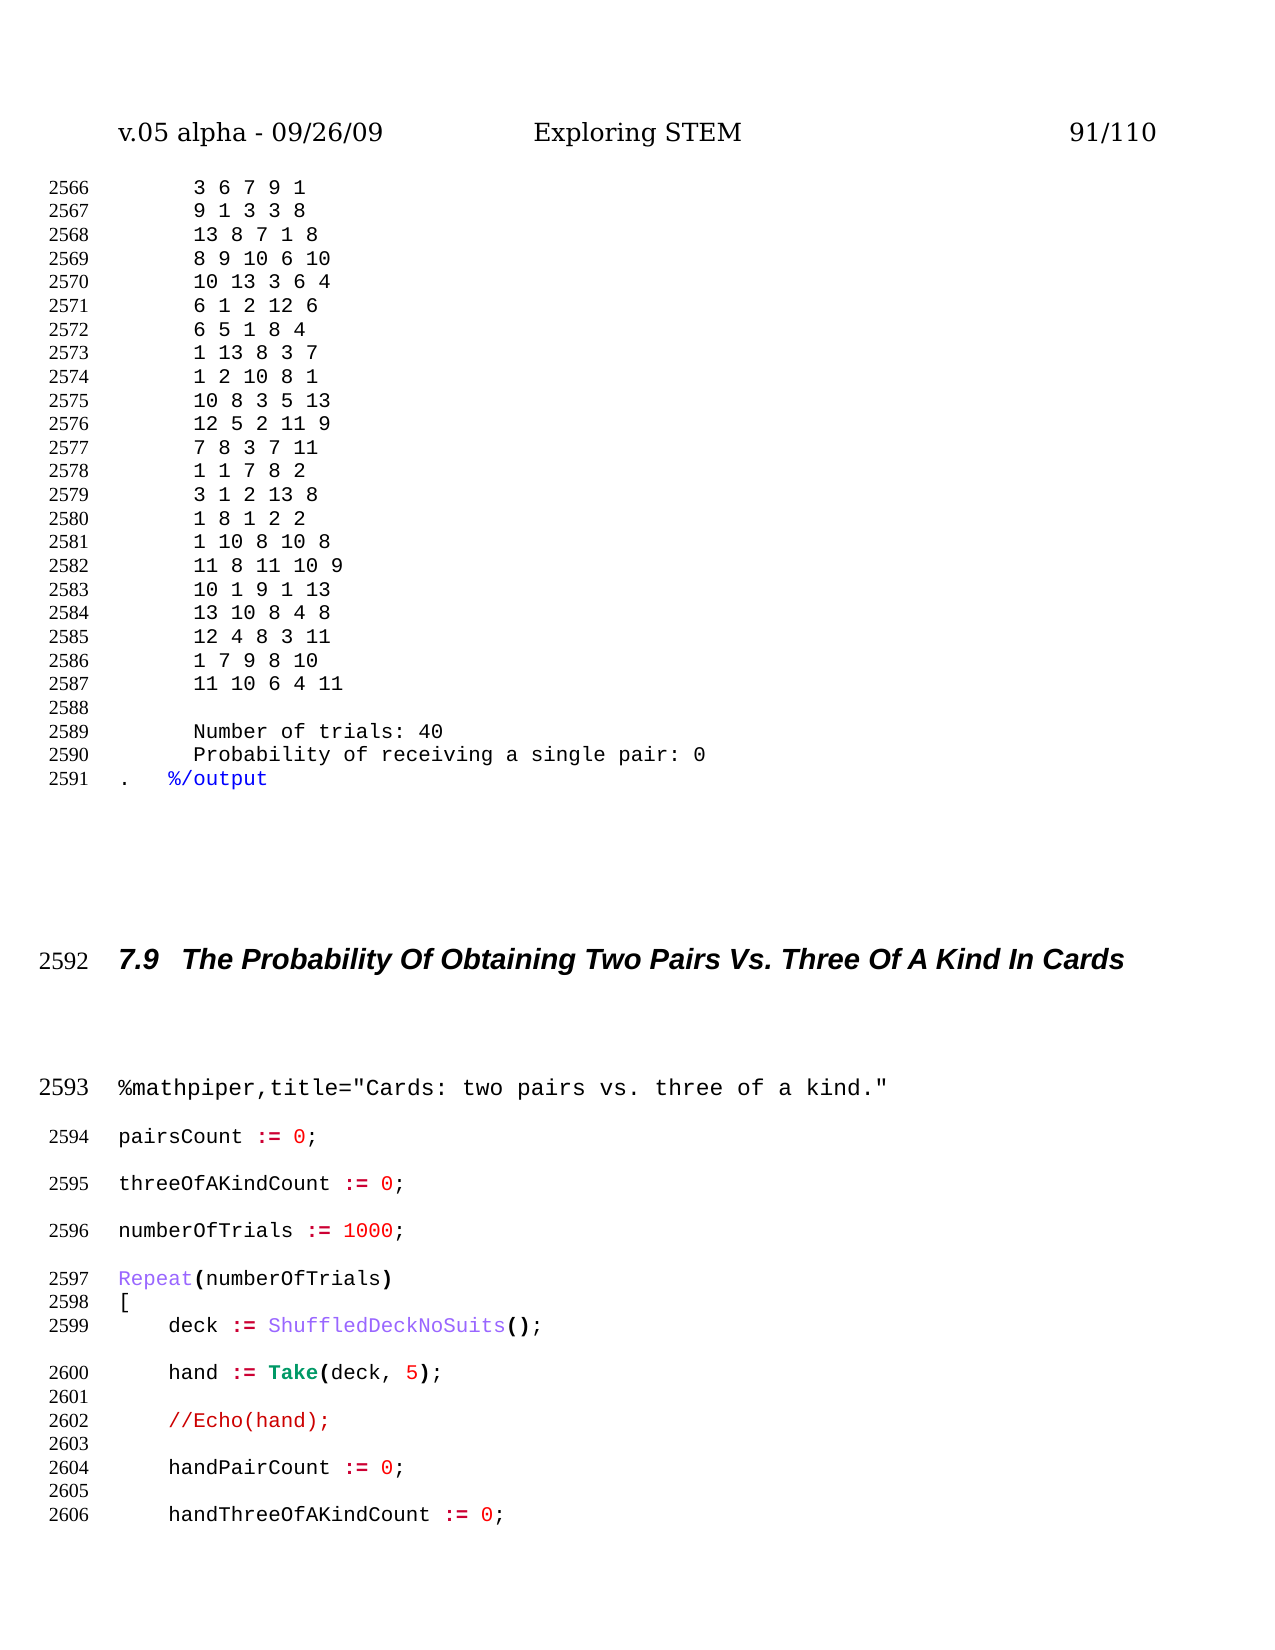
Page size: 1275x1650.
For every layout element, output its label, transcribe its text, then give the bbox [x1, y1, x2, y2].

text 13 10 8 4 8 [118, 602, 1157, 626]
text 6 5 1 8 4 [118, 319, 1157, 342]
text 12 4 8 3 11 [118, 626, 1157, 650]
text 1 8 1 2 2 [118, 508, 1157, 531]
text pairsCount := 0; [118, 1126, 1157, 1149]
text 10 13 3 6 4 [118, 271, 1157, 295]
text handThreeOfAKindCount := 0; [118, 1504, 1157, 1528]
text 1 7 9 8 10 [118, 650, 1157, 673]
text [ [118, 1291, 1157, 1315]
text 1 10 8 10 8 [118, 531, 1157, 555]
text threeOfAKindCount := 0; [118, 1173, 1157, 1197]
text Number of trials: 40 [118, 721, 1157, 744]
text 13 8 7 1 8 [118, 224, 1157, 248]
text %mathpiper,title="Cards: two pairs vs. three of a kind." [118, 1076, 1157, 1102]
text 12 5 2 11 9 [118, 413, 1157, 437]
text 1 2 10 8 1 [118, 366, 1157, 389]
text 1 13 8 3 7 [118, 342, 1157, 366]
text 9 1 3 3 8 [118, 200, 1157, 224]
text 11 10 6 4 11 [118, 673, 1157, 697]
text 8 9 10 6 10 [118, 248, 1157, 271]
text 7 8 3 7 11 [118, 437, 1157, 461]
text 3 6 7 9 1 [118, 177, 1157, 200]
text //Echo(hand); [118, 1409, 1157, 1433]
text . %/output [118, 768, 1157, 792]
text 10 8 3 5 13 [118, 389, 1157, 413]
text 6 1 2 12 6 [118, 295, 1157, 319]
text 10 1 9 1 13 [118, 579, 1157, 602]
text handPairCount := 0; [118, 1457, 1157, 1481]
text numberOfTrials := 1000; [118, 1220, 1157, 1244]
subtitle The Probability Of Obtaining Two Pairs Vs. Three Of A Kind In Cards [118, 942, 1157, 976]
text 11 8 11 10 9 [118, 555, 1157, 579]
text 3 1 2 13 8 [118, 484, 1157, 508]
text hand := Take(deck, 5); [118, 1362, 1157, 1386]
text deck := ShuffledDeckNoSuits(); [118, 1315, 1157, 1339]
text Probability of receiving a single pair: 0 [118, 744, 1157, 768]
text Repeat(numberOfTrials) [118, 1268, 1157, 1291]
text 1 1 7 8 2 [118, 461, 1157, 484]
